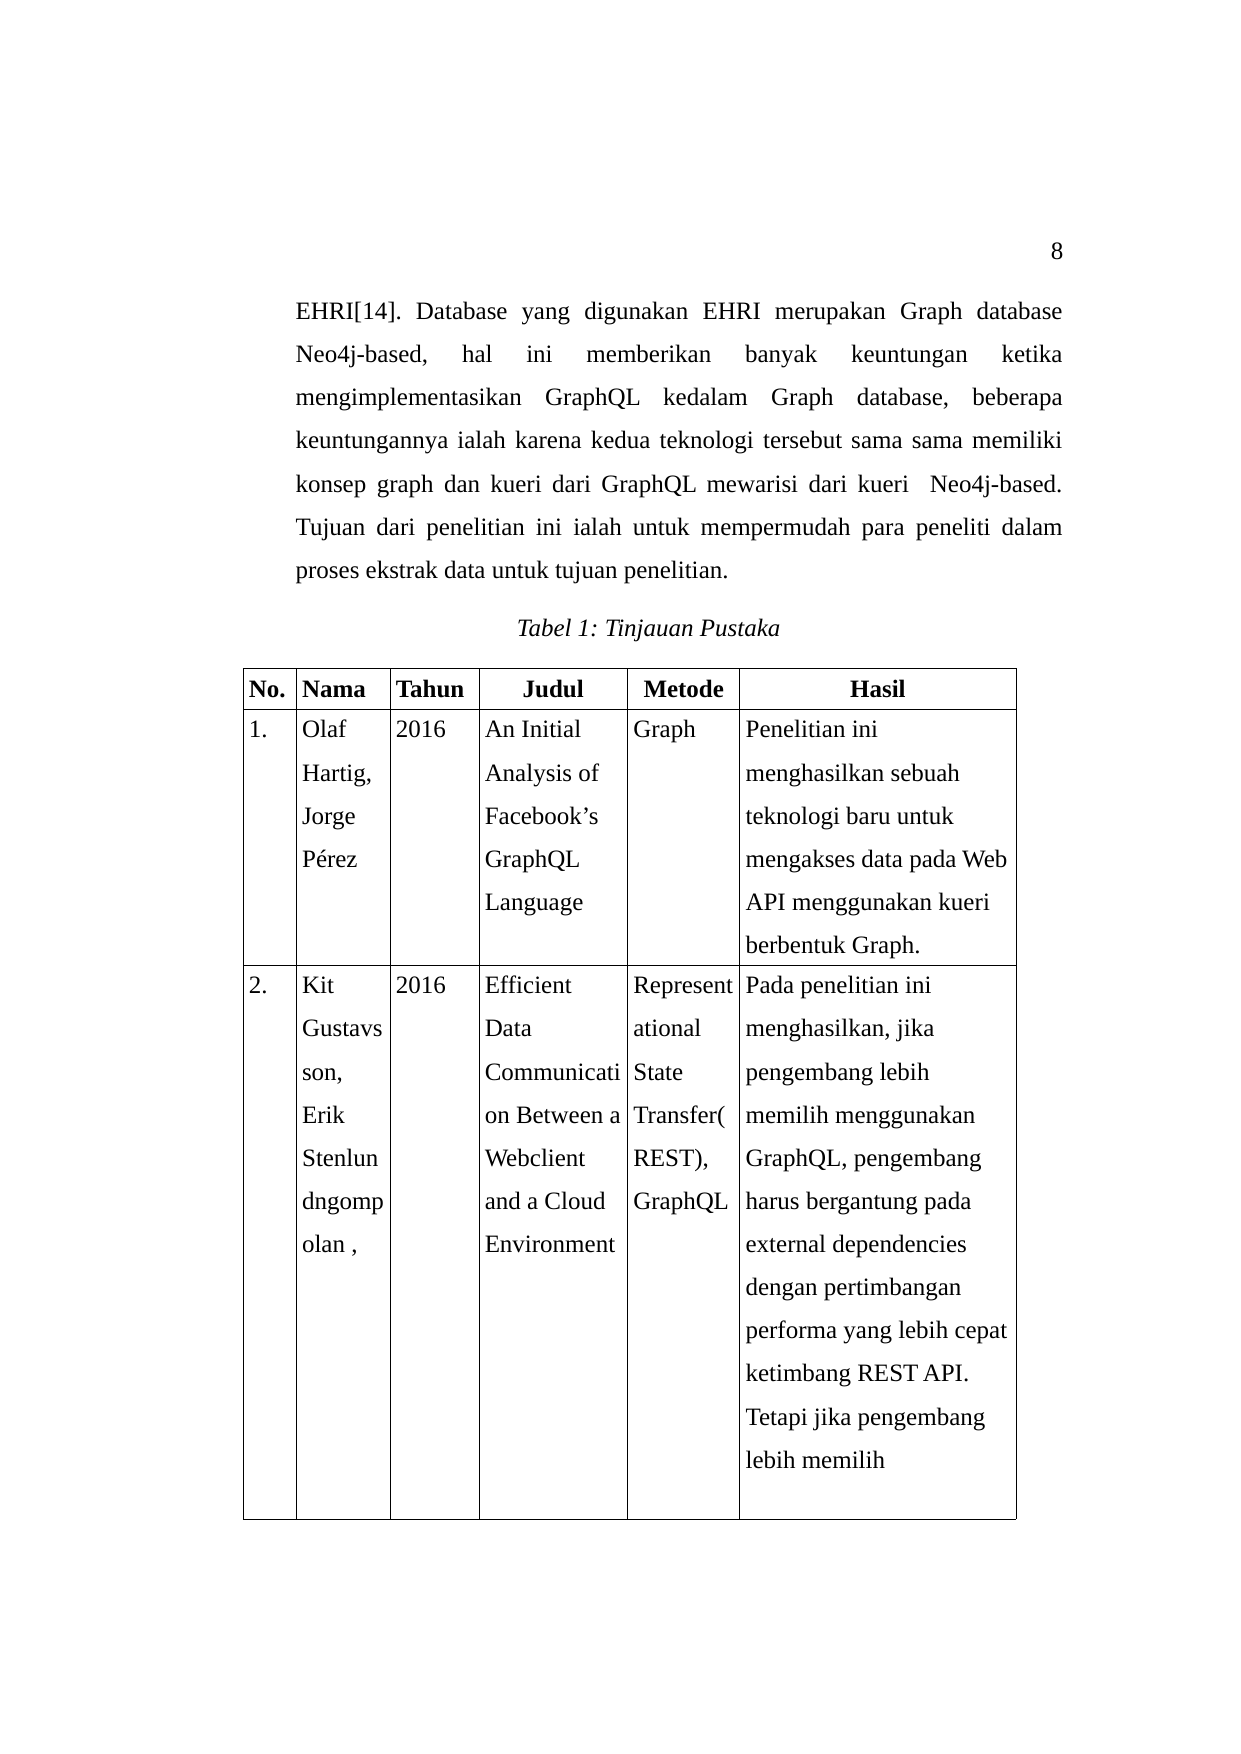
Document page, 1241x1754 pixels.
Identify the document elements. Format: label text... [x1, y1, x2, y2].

table_header Hasil [740, 669, 1016, 709]
table_header Judul [480, 669, 627, 709]
table_header No. [244, 669, 296, 709]
table_header Metode [628, 669, 739, 709]
subtitle EHRI[14]. Database yang digunakan EHRI merupakan Graph database Neo4j-based, hal ini memberikan banyak keuntungan ketika mengimplementasikan GraphQL kedalam Graph database, beberapa keuntungannya ialah karena kedua teknologi tersebut sama sama memiliki konsep graph dan kueri dari GraphQL mewarisi dari kueri Neo4j-based. Tujuan dari penelitian ini ialah untuk mempermudah para peneliti dalam proses ekstrak data untuk tujuan penelitian. [295, 296, 1063, 584]
table_cell Pada penelitian ini menghasilkan, jika pengembang lebih memilih menggunakan GraphQL, pengembang harus bergantung pada external dependencies dengan pertimbangan performa yang lebih cepat ketimbang REST API. Tetapi jika pengembang lebih memilih [740, 966, 1016, 1518]
text Tabel 5.1: Tinjauan Pustaka [236, 613, 1063, 641]
table_header Nama [297, 669, 390, 709]
table_header Tahun [391, 669, 479, 709]
table_cell An Initial Analysis of Facebook’s GraphQL Language [480, 710, 627, 964]
table_cell Efficient Data Communication Between a Webclient and a Cloud Environment [480, 966, 627, 1518]
table_cell 2016 [391, 966, 479, 1518]
table_cell Kit Gustavsson, Erik Stenlundngompolan , [297, 966, 390, 1518]
table_cell Graph [628, 710, 739, 964]
table_cell 1. [244, 710, 296, 964]
table_cell Penelitian ini menghasilkan sebuah teknologi baru untuk mengakses data pada Web API menggunakan kueri berbentuk Graph. [740, 710, 1016, 964]
table_cell Representational State Transfer(REST), GraphQL [628, 966, 739, 1518]
table_cell Olaf Hartig, Jorge Pérez [297, 710, 390, 964]
table_cell 2. [244, 966, 296, 1518]
table_cell 2016 [391, 710, 479, 964]
